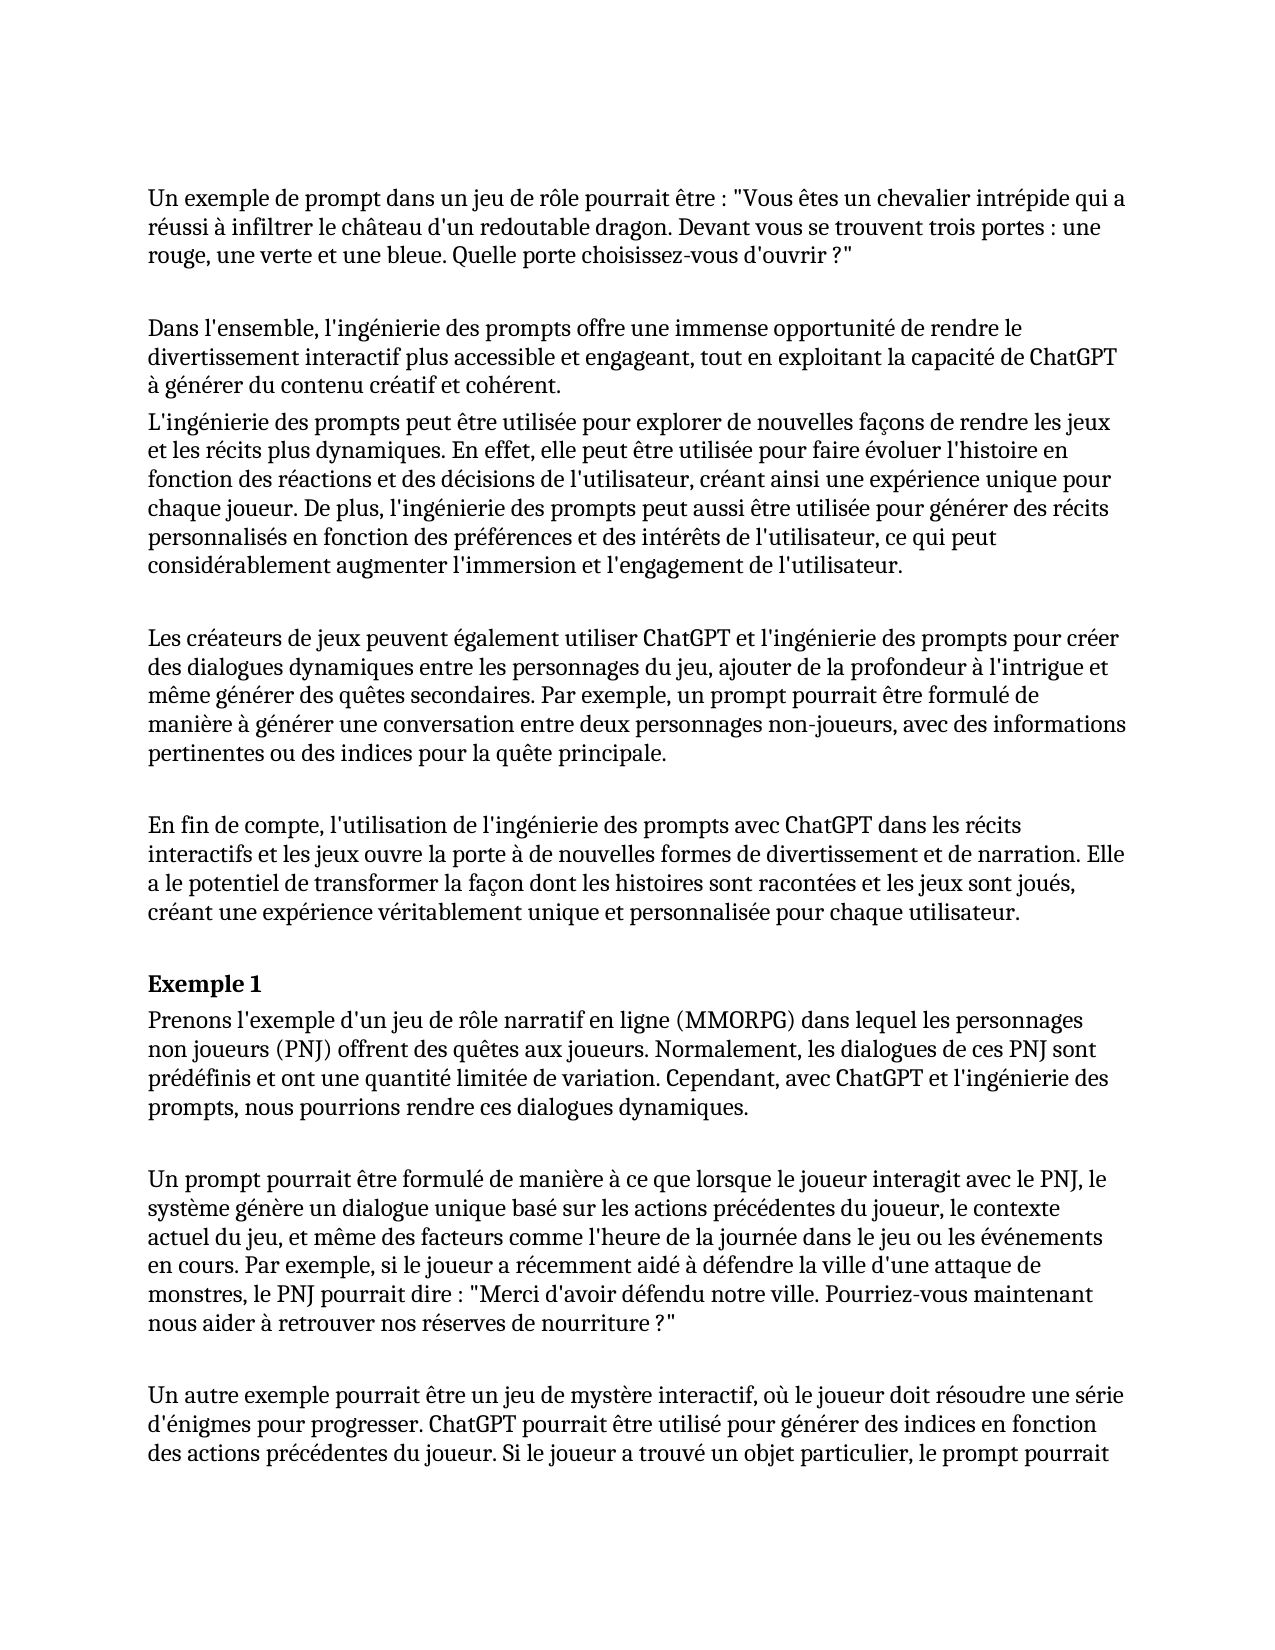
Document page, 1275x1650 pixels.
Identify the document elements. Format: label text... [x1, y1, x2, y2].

text Un prompt pourrait être formulé de manière à ce que lorsque le joueur interagit avec le PNJ, le système génère un dialogue unique basé sur les actions précédentes du joueur, le contexte actuel du jeu, et même des facteurs comme l'heure de la journée dans le jeu ou les événements en cours. Par exemple, si le joueur a récemment aidé à défendre la ville d'une attaque de monstres, le PNJ pourrait dire : "Merci d'avoir défendu notre ville. Pourriez-vous maintenant nous aider à retrouver nos réserves de nourriture ?" [148, 1165, 1127, 1338]
text Un exemple de prompt dans un jeu de rôle pourrait être : "Vous êtes un chevalier intrépide qui a réussi à infiltrer le château d'un redoutable dragon. Devant vous se trouvent trois portes : une rouge, une verte et une bleue. Quelle porte choisissez-vous d'ouvrir ?" [148, 184, 1127, 270]
text En fin de compte, l'utilisation de l'ingénierie des prompts avec ChatGPT dans les récits interactifs et les jeux ouvre la porte à de nouvelles formes de divertissement et de narration. Elle a le potentiel de transformer la façon dont les histoires sont racontées et les jeux sont joués, créant une expérience véritablement unique et personnalisée pour chaque utilisateur. [148, 811, 1127, 926]
text Exemple 1 [148, 970, 1127, 999]
text L'ingénierie des prompts peut être utilisée pour explorer de nouvelles façons de rendre les jeux et les récits plus dynamiques. En effet, elle peut être utilisée pour faire évoluer l'histoire en fonction des réactions et des décisions de l'utilisateur, créant ainsi une expérience unique pour chaque joueur. De plus, l'ingénierie des prompts peut aussi être utilisée pour générer des récits personnalisés en fonction des préférences et des intérêts de l'utilisateur, ce qui peut considérablement augmenter l'immersion et l'engagement de l'utilisateur. [148, 408, 1127, 580]
text Un autre exemple pourrait être un jeu de mystère interactif, où le joueur doit résoudre une série d'énigmes pour progresser. ChatGPT pourrait être utilisé pour générer des indices en fonction des actions précédentes du joueur. Si le joueur a trouvé un objet particulier, le prompt pourrait [148, 1381, 1127, 1468]
text Dans l'ensemble, l'ingénierie des prompts offre une immense opportunité de rendre le divertissement interactif plus accessible et engageant, tout en exploitant la capacité de ChatGPT à générer du contenu créatif et cohérent. [148, 314, 1127, 400]
text Prenons l'exemple d'un jeu de rôle narratif en ligne (MMORPG) dans lequel les personnages non joueurs (PNJ) offrent des quêtes aux joueurs. Normalement, les dialogues de ces PNJ sont prédéfinis et ont une quantité limitée de variation. Cependant, avec ChatGPT et l'ingénierie des prompts, nous pourrions rendre ces dialogues dynamiques. [148, 1006, 1127, 1121]
text Les créateurs de jeux peuvent également utiliser ChatGPT et l'ingénierie des prompts pour créer des dialogues dynamiques entre les personnages du jeu, ajouter de la profondeur à l'intrigue et même générer des quêtes secondaires. Par exemple, un prompt pourrait être formulé de manière à générer une conversation entre deux personnages non-joueurs, avec des informations pertinentes ou des indices pour la quête principale. [148, 624, 1127, 768]
